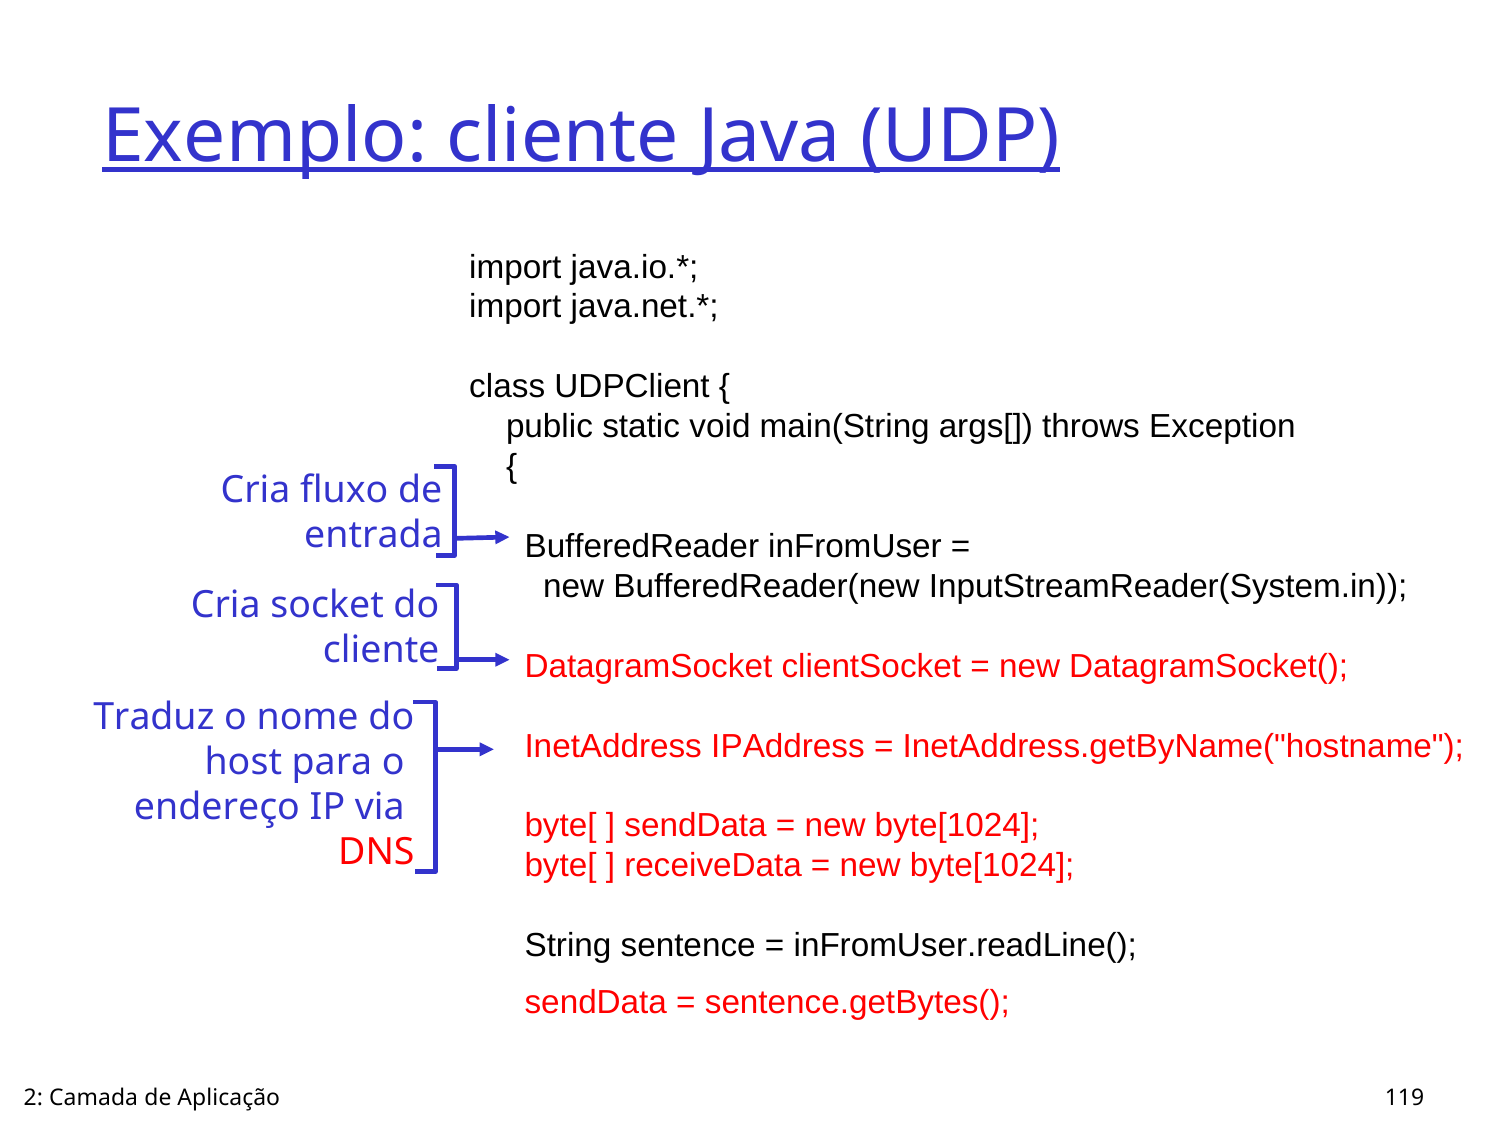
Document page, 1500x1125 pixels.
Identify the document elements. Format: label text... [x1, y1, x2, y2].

text_box Cria fluxo de entrada [205, 457, 458, 564]
text_box import java.io.*; import java.net.*; class UDPClient { public static void main(String args[]) throws Exception { BufferedReader inFromUser = new BufferedReader(new InputStreamReader(System.in)); DatagramSocket clientSocket = new DatagramSocket(); InetAddress IPAddress = InetAddress.getByName("hostname"); byte[ ] sendData = new byte[1024]; byte[ ] receiveData = new byte[1024]; String sentence = inFromUser.readLine(); sendData = sentence.getBytes(); [454, 236, 1490, 1031]
text_box Cria socket do cliente [175, 572, 455, 678]
title Exemplo: cliente Java (UDP) [87, 37, 1363, 225]
text_box Traduz o nome do host para o endereço IP via DNS [17, 684, 430, 880]
